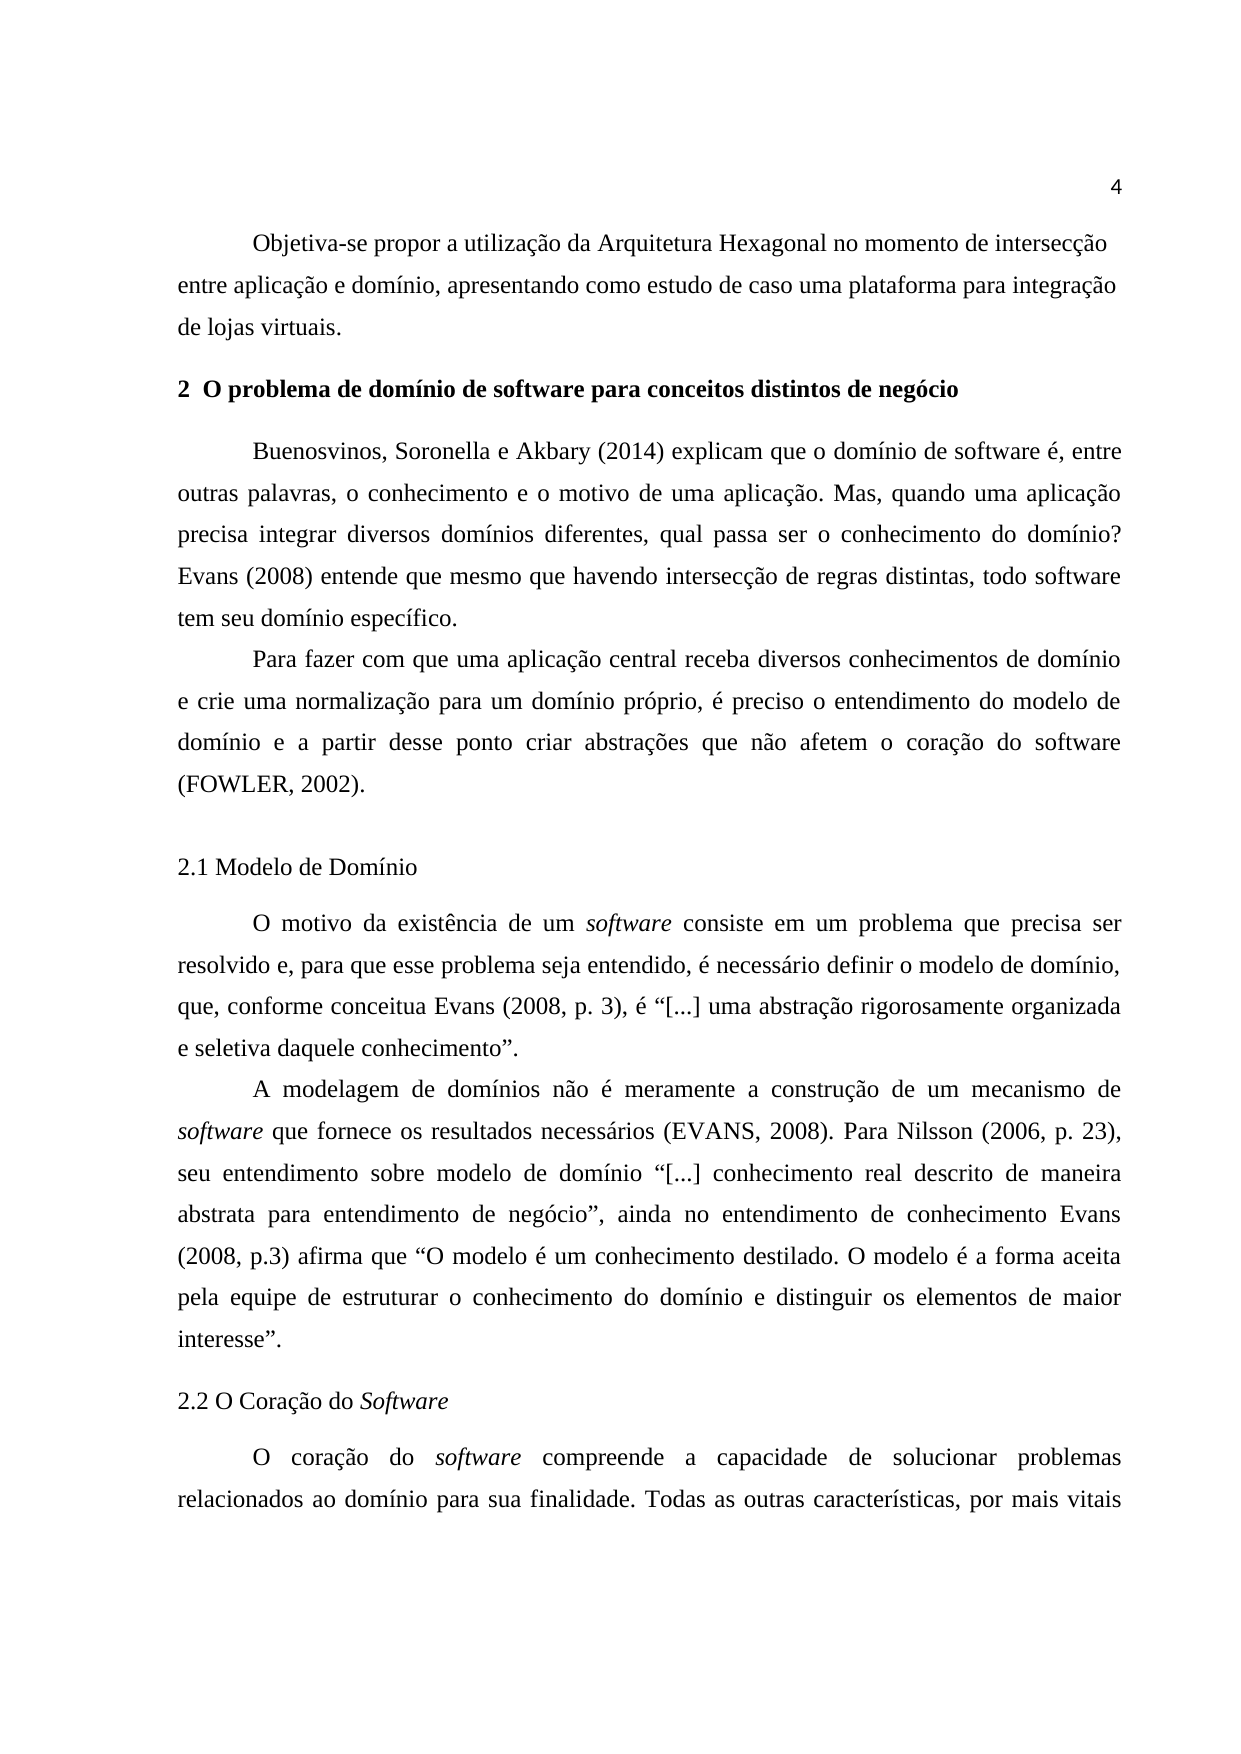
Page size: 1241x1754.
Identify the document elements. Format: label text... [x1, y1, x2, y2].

text Para fazer com que uma aplicação central receba diversos conhecimentos de domínio e crie uma normalização para um domínio próprio, é preciso o entendimento do modelo de domínio e a partir desse ponto criar abstrações que não afetem o coração do software (FOWLER, 2002). [177, 645, 1122, 798]
text O motivo da existência de um software consiste em um problema que precisa ser resolvido e, para que esse problema seja entendido, é necessário definir o modelo de domínio, que, conforme conceitua Evans (2008, p. 3), é “[...] uma abstração rigorosamente organizada e seletiva daquele conhecimento”. [177, 909, 1122, 1062]
subtitle 2 O problema de domínio de software para conceitos distintos de negócio [177, 375, 1122, 403]
text Objetiva-se propor a utilização da Arquitetura Hexagonal no momento de intersecção entre aplicação e domínio, apresentando como estudo de caso uma plataforma para integração de lojas virtuais. [177, 229, 1122, 340]
text 2.1 Modelo de Domínio [177, 853, 1122, 881]
text 2.2 O Coração do Software [177, 1387, 1122, 1415]
text A modelagem de domínios não é meramente a construção de um mecanismo de software que fornece os resultados necessários (EVANS, 2008). Para Nilsson (2006, p. 23), seu entendimento sobre modelo de domínio “[...] conhecimento real descrito de maneira abstrata para entendimento de negócio”, ainda no entendimento de conhecimento Evans (2008, p.3) afirma que “O modelo é um conhecimento destilado. O modelo é a forma aceita pela equipe de estruturar o conhecimento do domínio e distinguir os elementos de maior interesse”. [177, 1076, 1122, 1353]
text O coração do software compreende a capacidade de solucionar problemas relacionados ao domínio para sua finalidade. Todas as outras características, por mais vitais [177, 1443, 1122, 1513]
text Buenosvinos, Soronella e Akbary (2014) explicam que o domínio de software é, entre outras palavras, o conhecimento e o motivo de uma aplicação. Mas, quando uma aplicação precisa integrar diversos domínios diferentes, qual passa ser o conhecimento do domínio? Evans (2008) entende que mesmo que havendo intersecção de regras distintas, todo software tem seu domínio específico. [177, 437, 1122, 631]
